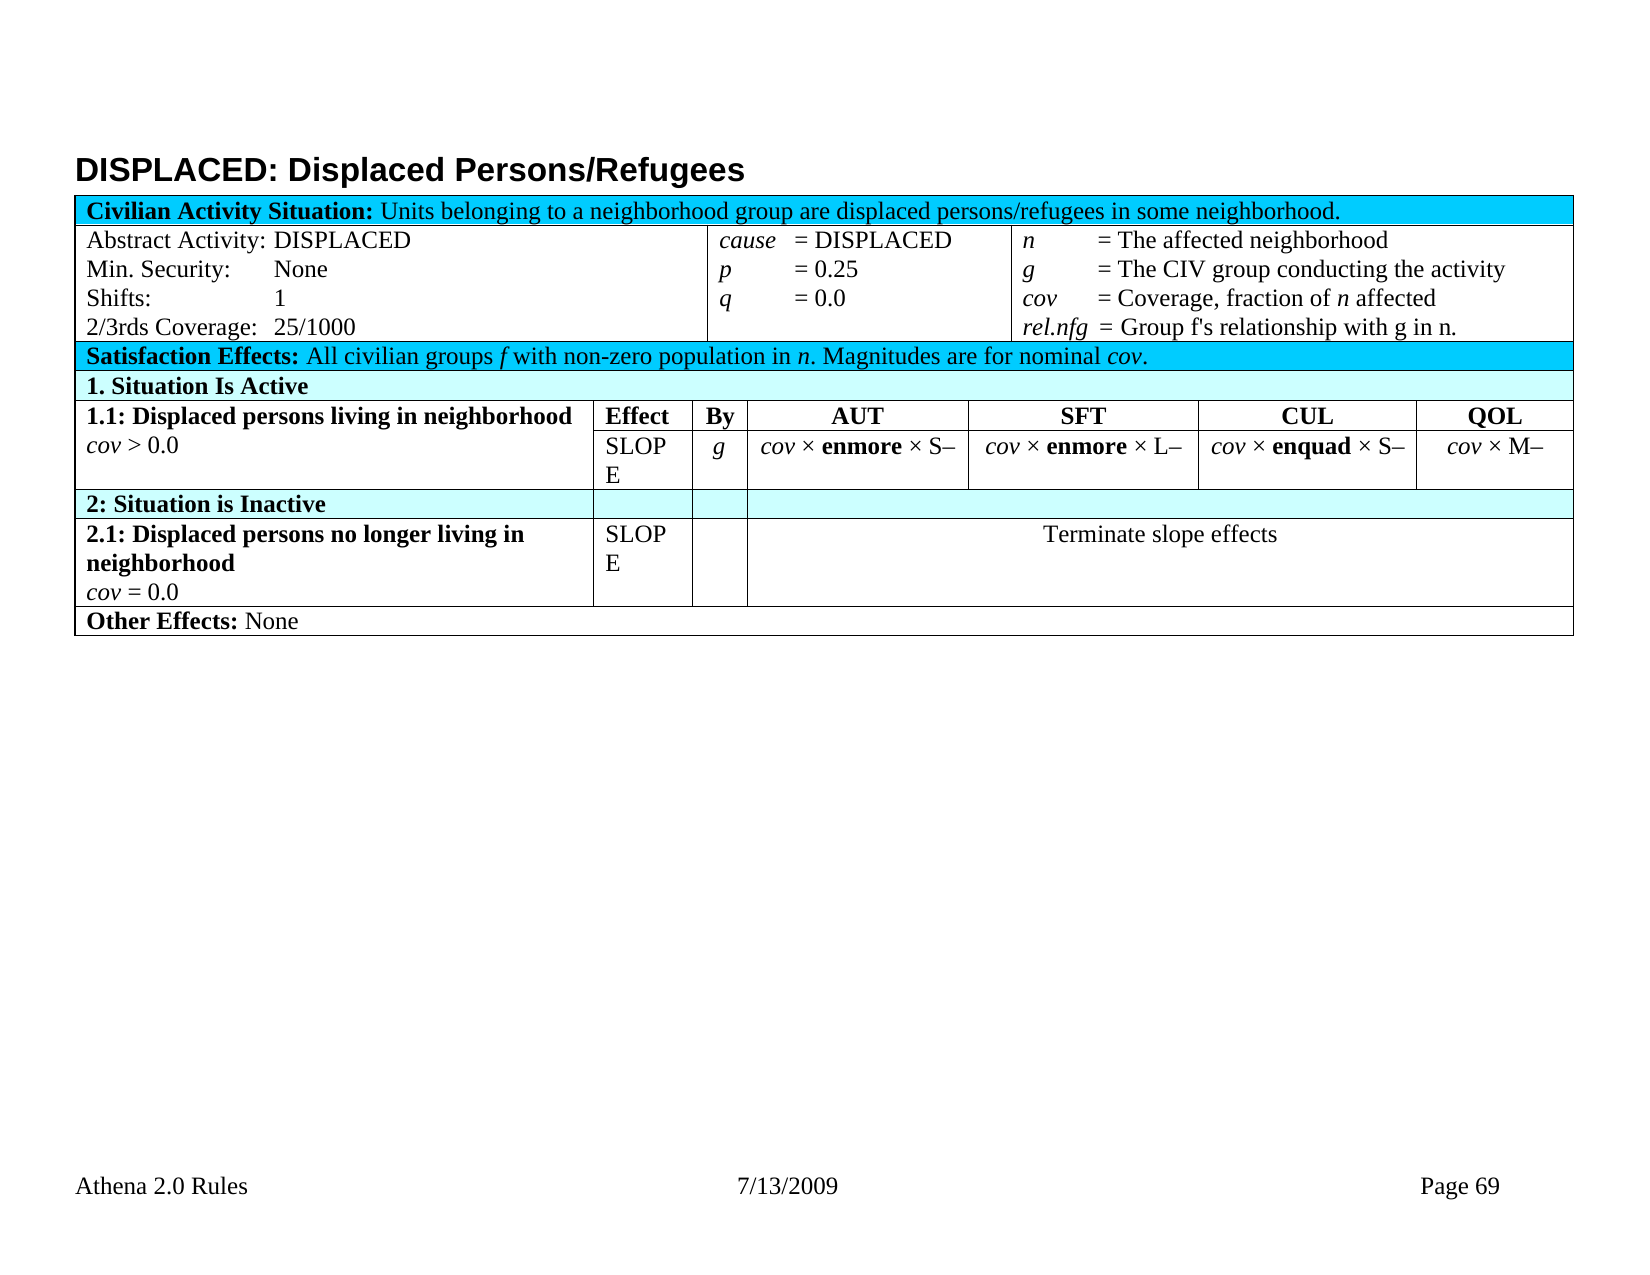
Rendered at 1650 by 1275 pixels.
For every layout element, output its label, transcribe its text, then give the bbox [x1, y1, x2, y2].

table_cell [693, 519, 747, 606]
table_cell QOL [1417, 401, 1573, 430]
table_cell By [693, 401, 747, 430]
table_cell Terminate slope effects [748, 519, 1573, 606]
table_cell SFT [969, 401, 1198, 430]
table_cell AUT [748, 401, 968, 430]
table_cell 1.1: Displaced persons living in neighborhood cov > 0.0 [76, 401, 593, 488]
table_cell n = The affected neighborhood g = The CIV group conducting the activity cov = Coverage, fraction of n affected rel.nfg = Group f's relationship with g in n. [1012, 226, 1573, 341]
table_cell Satisfaction Effects: All civilian groups f with non-zero population in n. Magnitudes are for nominal cov. [76, 342, 1573, 370]
table_cell cov × enmore × L– [969, 431, 1198, 488]
text DISPLACED: Displaced Persons/Refugees [75, 150, 1575, 188]
table_cell cause = DISPLACED p = 0.25 q = 0.0 [708, 226, 1011, 341]
table_header Civilian Activity Situation: Units belonging to a neighborhood group are displaced persons/refugees in some neighborhood. [76, 196, 1573, 224]
table_cell Other Effects: None [76, 607, 1573, 635]
table_cell cov × enquad × S– [1199, 431, 1416, 488]
table_cell [693, 490, 747, 518]
table_cell cov × M– [1417, 431, 1573, 488]
table_cell [594, 490, 692, 518]
table_cell Effect [594, 401, 692, 430]
table_cell CUL [1199, 401, 1416, 430]
table_cell g [693, 431, 747, 488]
table_cell 2: Situation is Inactive [76, 490, 593, 518]
table_cell 1. Situation Is Active [76, 371, 1573, 400]
table_cell SLOPE [594, 519, 692, 606]
table_cell cov × enmore × S– [748, 431, 968, 488]
table_cell Abstract Activity: DISPLACED Min. Security: None Shifts: 1 2/3rds Coverage: 25/1000 [76, 226, 707, 341]
table_cell [748, 490, 1573, 518]
table_cell SLOPE [594, 431, 692, 488]
table_cell 2.1: Displaced persons no longer living in neighborhood cov = 0.0 [76, 519, 593, 606]
